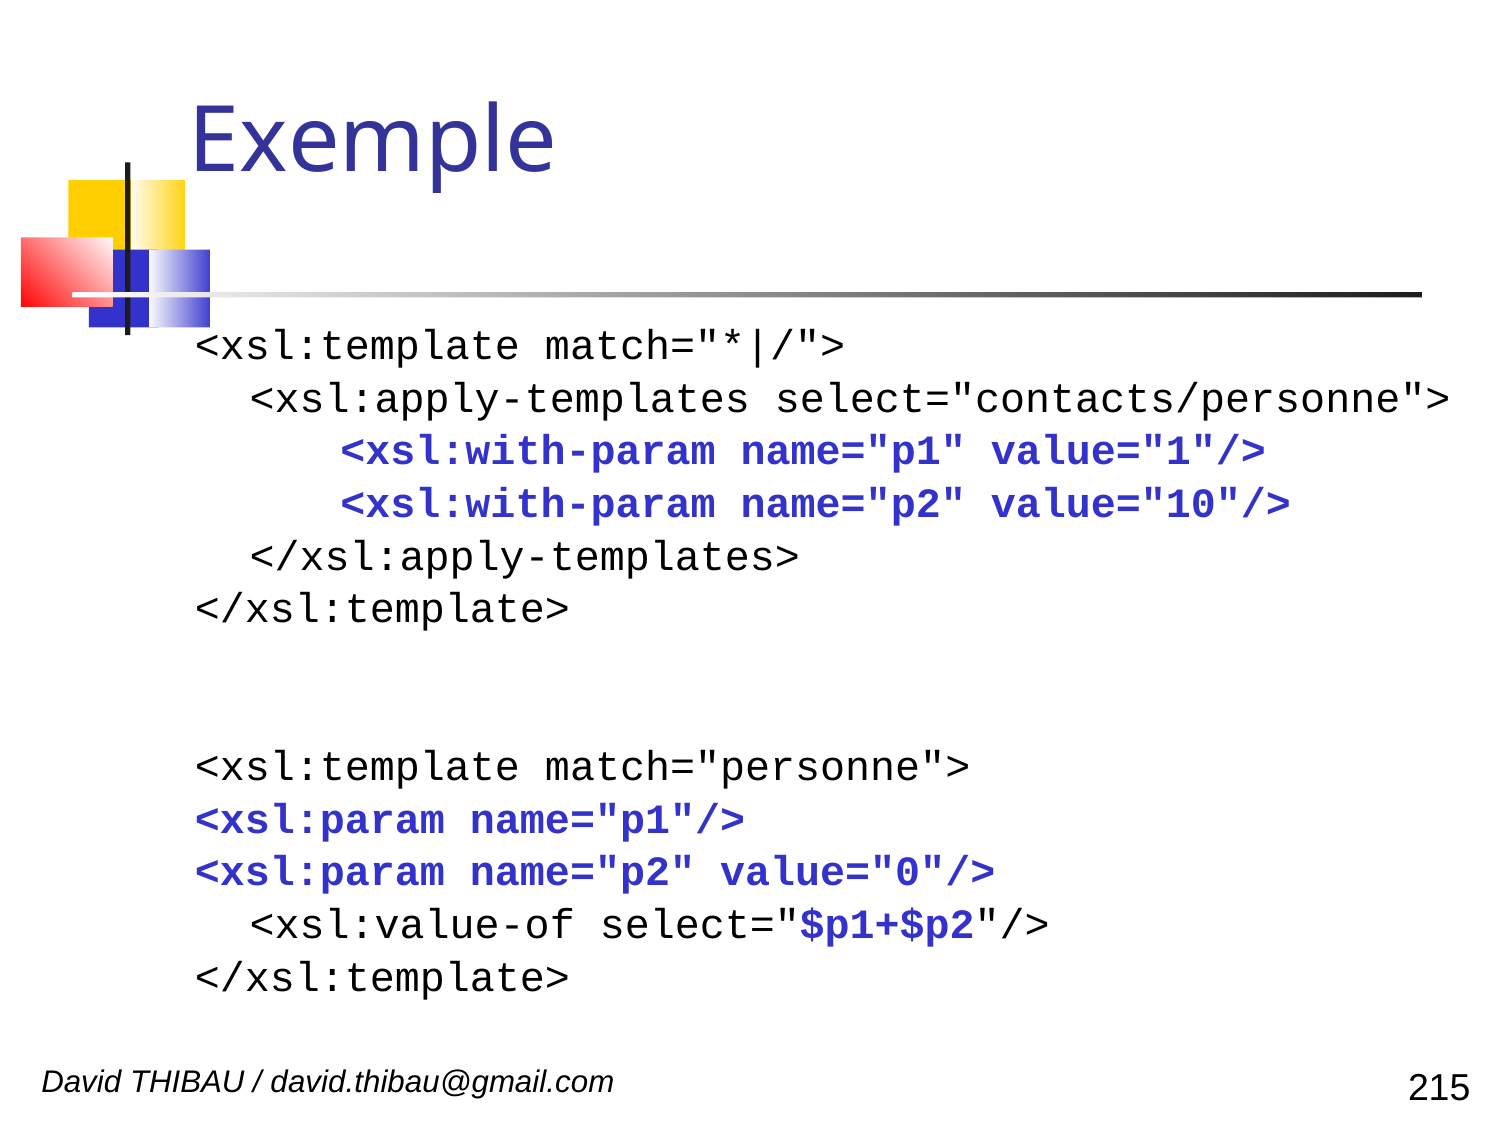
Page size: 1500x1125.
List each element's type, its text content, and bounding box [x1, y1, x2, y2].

list <xsl:template match="*|/"> <xsl:apply-templates select="contacts/personne"> <xsl:with-param name="p1" value="1"/> <xsl:with-param name="p2" value="10"/> </xsl:apply-templates> </xsl:template> <xsl:template match="personne"> <xsl:param name="p1"/> <xsl:param name="p2" value="0"/> <xsl:value-of select="$p1+$p2"/> </xsl:template> [193, 330, 1469, 1052]
title Exemple [188, 13, 1467, 275]
